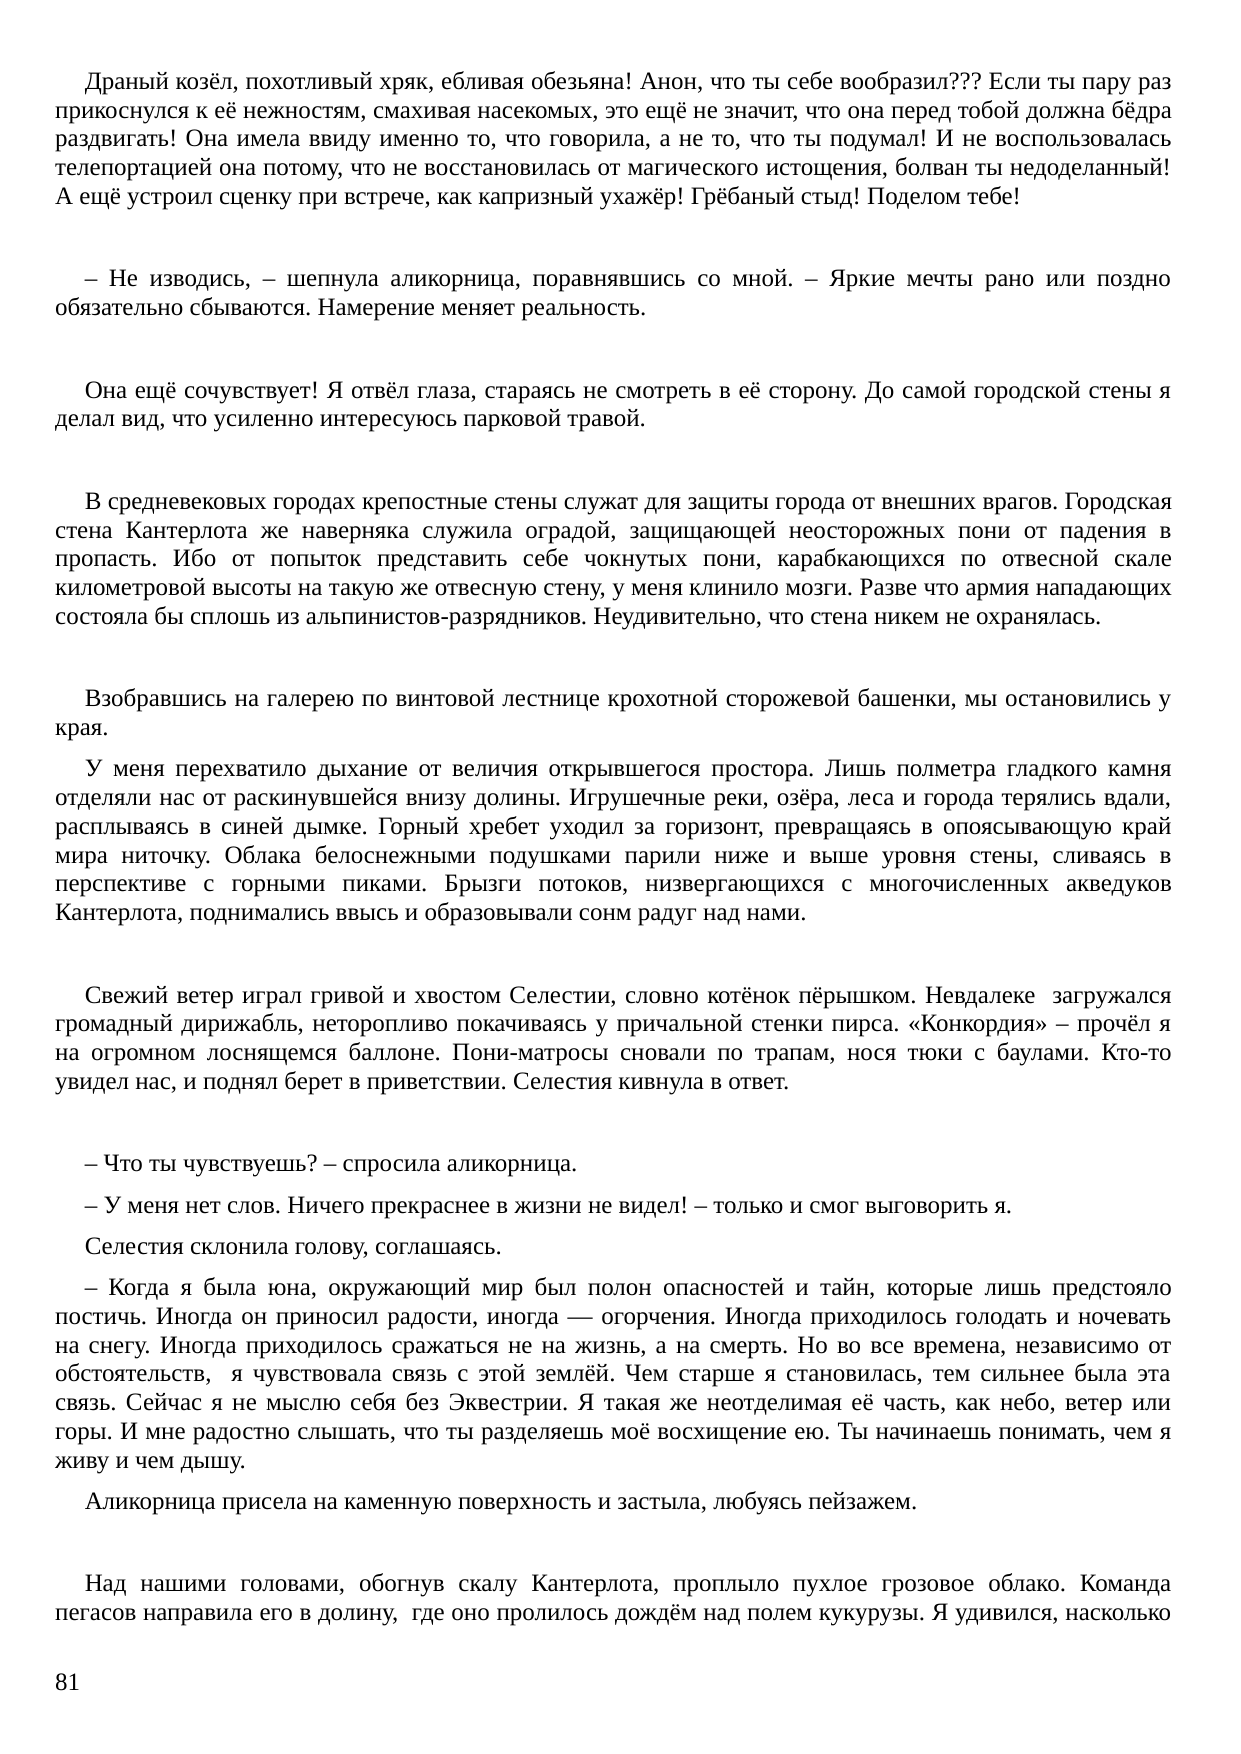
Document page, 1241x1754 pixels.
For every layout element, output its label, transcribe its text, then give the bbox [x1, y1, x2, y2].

text – У меня нет слов. Ничего прекраснее в жизни не видел! – только и смог выговорить я. [55, 1190, 1173, 1218]
text Аликорница присела на каменную поверхность и застыла, любуясь пейзажем. [55, 1486, 1173, 1515]
text Драный козёл, похотливый хряк, ебливая обезьяна! Анон, что ты себе вообразил??? Если ты пару раз прикоснулся к её нежностям, смахивая насекомых, это ещё не значит, что она перед тобой должна бёдра раздвигать! Она имела ввиду именно то, что говорила, а не то, что ты подумал! И не воспользовалась телепортацией она потому, что не восстановилась от магического истощения, болван ты недоделанный! А ещё устроил сценку при встрече, как капризный ухажёр! Грёбаный стыд! Поделом тебе! [55, 66, 1173, 210]
text Селестия склонила голову, соглашаясь. [55, 1231, 1173, 1260]
text Над нашими головами, обогнув скалу Кантерлота, проплыло пухлое грозовое облако. Команда пегасов направила его в долину, где оно пролилось дождём над полем кукурузы. Я удивился, насколько [55, 1568, 1173, 1626]
text В средневековых городах крепостные стены служат для защиты города от внешних врагов. Городская стена Кантерлота же наверняка служила оградой, защищающей неосторожных пони от падения в пропасть. Ибо от попыток представить себе чокнутых пони, карабкающихся по отвесной скале километровой высоты на такую же отвесную стену, у меня клинило мозги. Разве что армия нападающих состояла бы сплошь из альпинистов-разрядников. Неудивительно, что стена никем не охранялась. [55, 486, 1173, 630]
text – Когда я была юна, окружающий мир был полон опасностей и тайн, которые лишь предстояло постичь. Иногда он приносил радости, иногда — огорчения. Иногда приходилось голодать и ночевать на снегу. Иногда приходилось сражаться не на жизнь, а на смерть. Но во все времена, независимо от обстоятельств, я чувствовала связь с этой землёй. Чем старше я становилась, тем сильнее была эта связь. Сейчас я не мыслю себя без Эквестрии. Я такая же неотделимая её часть, как небо, ветер или горы. И мне радостно слышать, что ты разделяешь моё восхищение ею. Ты начинаешь понимать, чем я живу и чем дышу. [55, 1272, 1173, 1473]
text У меня перехватило дыхание от величия открывшегося простора. Лишь полметра гладкого камня отделяли нас от раскинувшейся внизу долины. Игрушечные реки, озёра, леса и города терялись вдали, расплываясь в синей дымке. Горный хребет уходил за горизонт, превращаясь в опоясывающую край мира ниточку. Облака белоснежными подушками парили ниже и выше уровня стены, сливаясь в перспективе с горными пиками. Брызги потоков, низвергающихся с многочисленных акведуков Кантерлота, поднимались ввысь и образовывали сонм радуг над нами. [55, 753, 1173, 926]
text – Что ты чувствуешь? – спросила аликорница. [55, 1148, 1173, 1177]
text – Не изводись, – шепнула аликорница, поравнявшись со мной. – Яркие мечты рано или поздно обязательно сбываются. Намерение меняет реальность. [55, 263, 1173, 321]
text Взобравшись на галерею по винтовой лестнице крохотной сторожевой башенки, мы остановились у края. [55, 683, 1173, 741]
text Она ещё сочувствует! Я отвёл глаза, стараясь не смотреть в её сторону. До самой городской стены я делал вид, что усиленно интересуюсь парковой травой. [55, 375, 1173, 432]
text Свежий ветер играл гривой и хвостом Селестии, словно котёнок пёрышком. Невдалеке загружался громадный дирижабль, неторопливо покачиваясь у причальной стенки пирса. «Конкордия» – прочёл я на огромном лоснящемся баллоне. Пони-матросы сновали по трапам, нося тюки с баулами. Кто-то увидел нас, и поднял берет в приветствии. Селестия кивнула в ответ. [55, 980, 1173, 1095]
